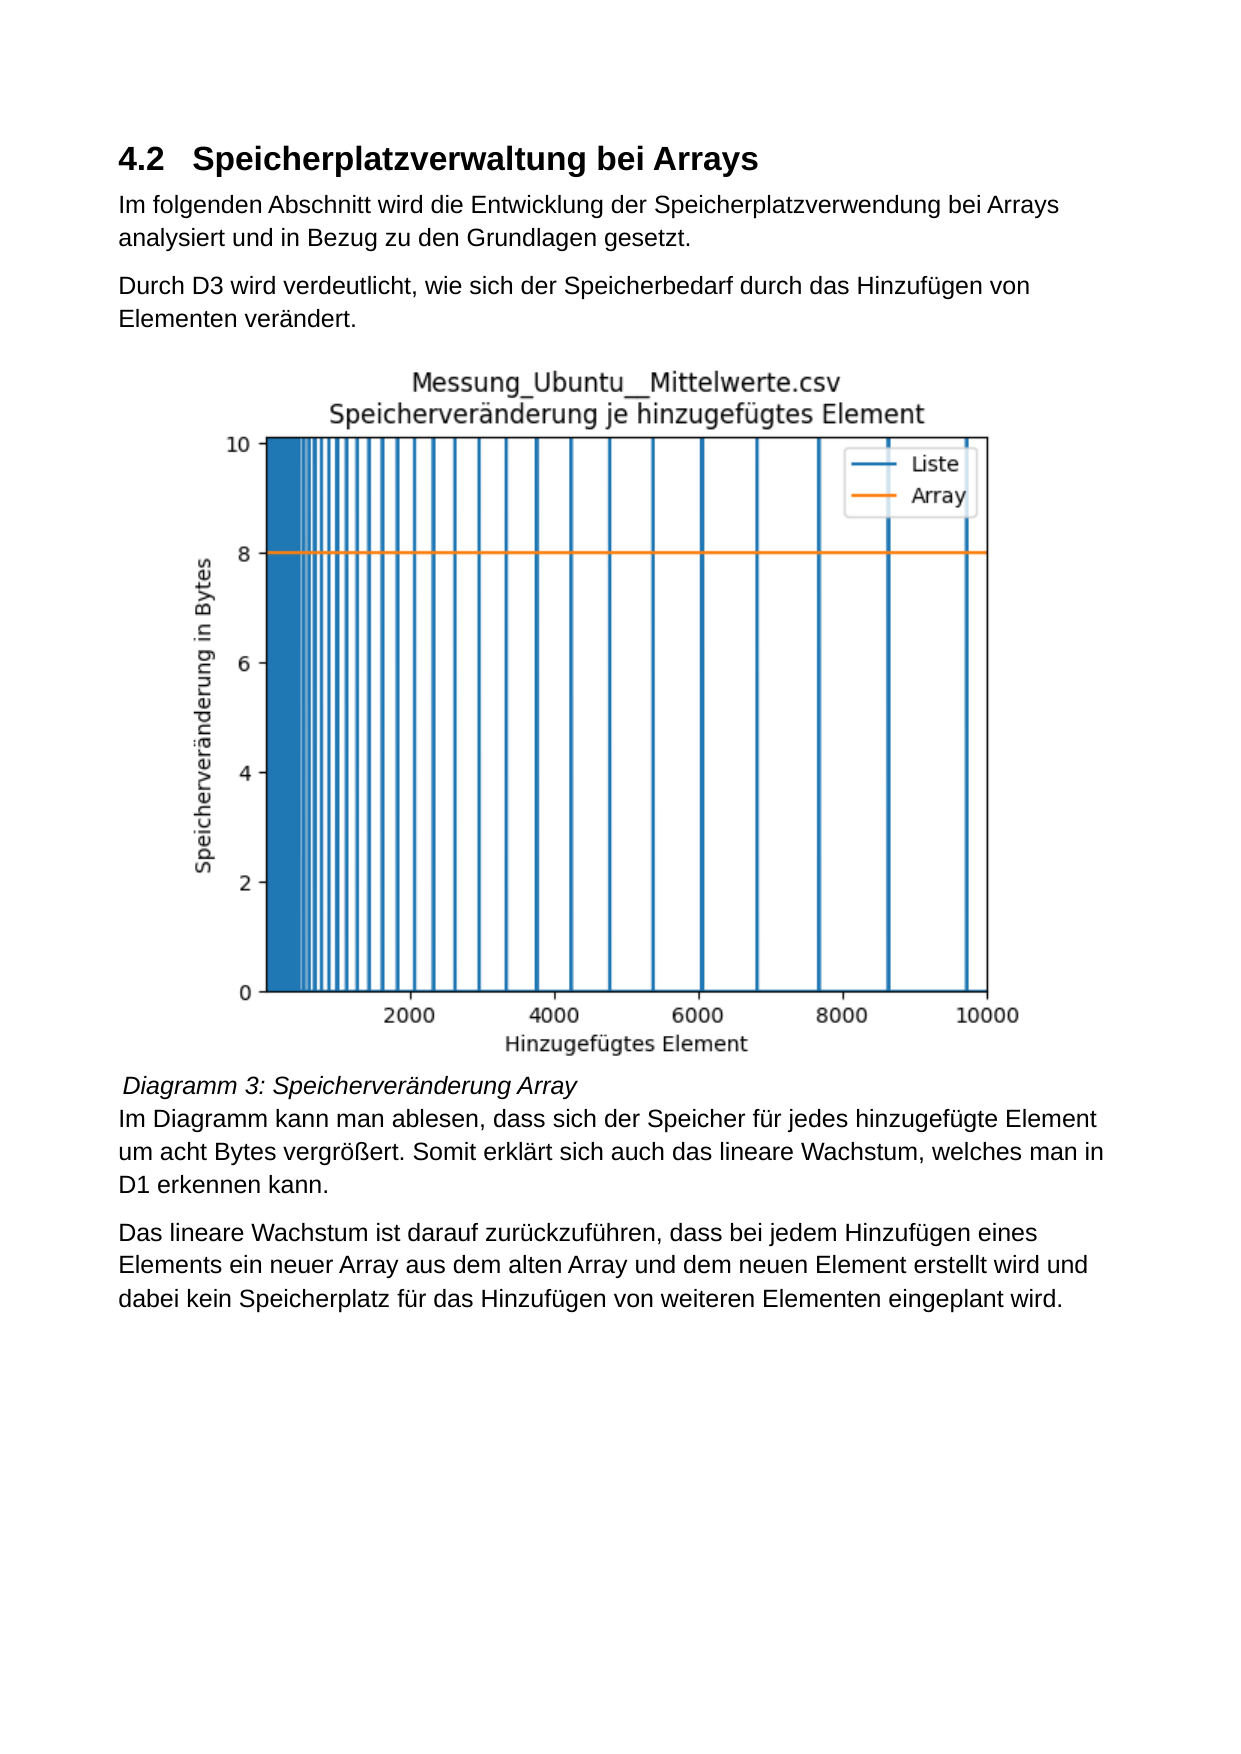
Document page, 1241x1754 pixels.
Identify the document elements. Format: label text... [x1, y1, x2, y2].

text Diagramm 3: Speicherveränderung Array [122, 1071, 1082, 1099]
picture [122, 350, 1083, 1071]
text Im folgenden Abschnitt wird die Entwicklung der Speicherplatzverwendung bei Arrays analysiert und in Bezug zu den Grundlagen gesetzt. [118, 190, 1122, 252]
text Das lineare Wachstum ist darauf zurückzuführen, dass bei jedem Hinzufügen eines Elements ein neuer Array aus dem alten Array und dem neuen Element erstellt wird und dabei kein Speicherplatz für das Hinzufügen von weiteren Elementen eingeplant wird. [118, 1217, 1122, 1312]
subtitle 4.2 Speicherplatzverwaltung bei Arrays [118, 139, 1122, 178]
text Durch D3 wird verdeutlicht, wie sich der Speicherbedarf durch das Hinzufügen von Elementen verändert. [118, 271, 1122, 332]
text Im Diagramm kann man ablesen, dass sich der Speicher für jedes hinzugefügte Element um acht Bytes vergrößert. Somit erklärt sich auch das lineare Wachstum, welches man in D1 erkennen kann. [118, 1071, 1122, 1199]
